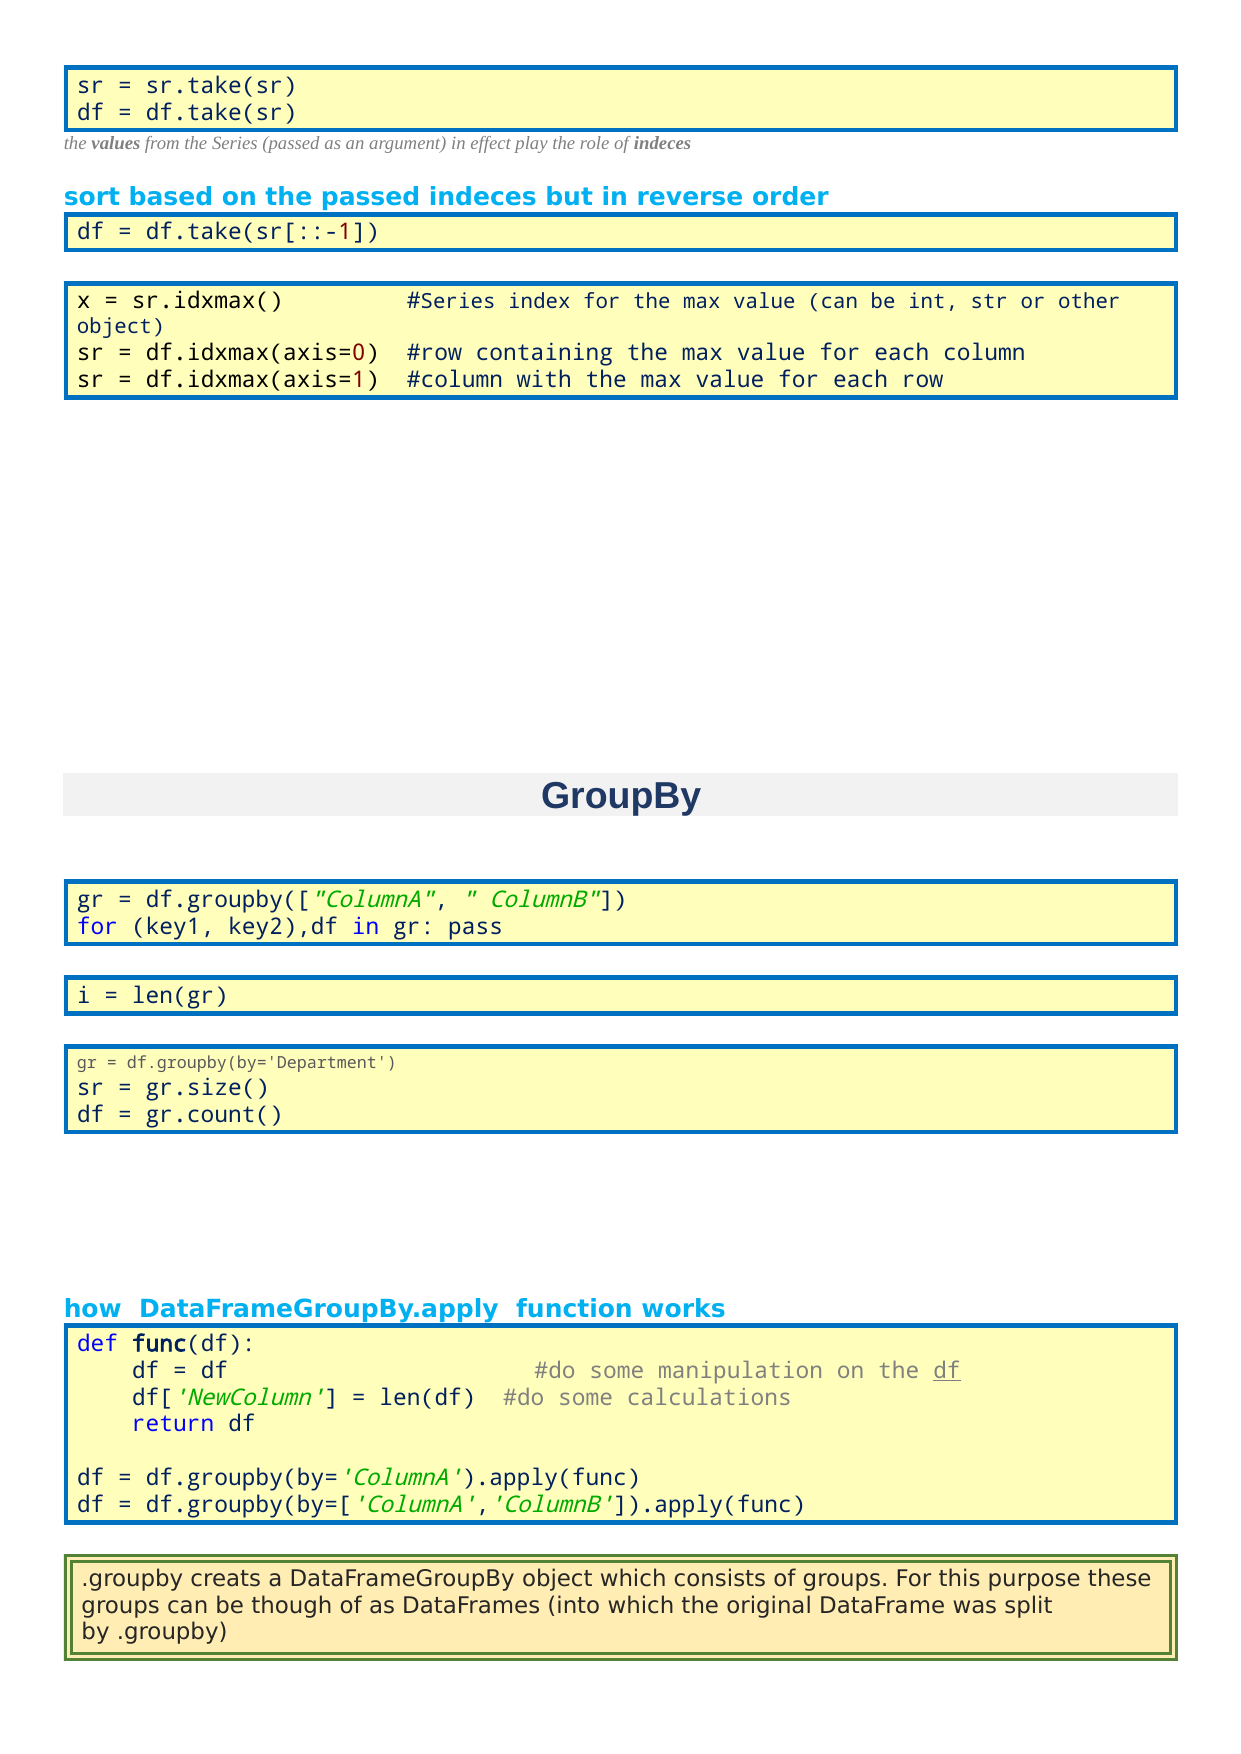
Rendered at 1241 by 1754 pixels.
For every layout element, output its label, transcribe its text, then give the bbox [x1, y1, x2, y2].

text x = sr.idxmax() #Series index for the max value (can be int, str or other object) [68, 286, 1174, 332]
text df = df #do some manipulation on the df [68, 1350, 1174, 1377]
text for (key1, key2),df in gr: pass [68, 906, 1174, 942]
text the values from the Series (passed as an argument) in effect play the role of indeces [63, 132, 1178, 154]
text df = df.take(sr[::-1]) [68, 217, 1174, 248]
text sr = sr.take(sr) [68, 70, 1174, 92]
text i = len(gr) [68, 980, 1174, 1011]
text return df [68, 1404, 1174, 1431]
title sort based on the passed indeces but in reverse order [63, 183, 1178, 212]
text sr = df.idxmax(axis=1) #column with the max value for each row [68, 359, 1174, 395]
title how DataFrameGroupBy.apply function works [63, 1294, 1178, 1323]
text sr = df.idxmax(axis=0) #row containing the max value for each column [68, 332, 1174, 359]
text gr = df.groupby(["ColumnA", " ColumnB"]) [68, 884, 1174, 906]
subtitle GroupBy [63, 773, 1178, 816]
text df = df.groupby(by='ColumnA').apply(func) [68, 1458, 1174, 1484]
text gr = df.groupby(by='Department') sr = gr.size() df = gr.count() [68, 1049, 1174, 1130]
text .groupby creats a DataFrameGroupBy object which consists of groups. For this purpose these groups can be though of as DataFrames (into which the original DataFrame was split by .groupby) [67, 1557, 1175, 1634]
text df['NewColumn'] = len(df) #do some calculations [68, 1377, 1174, 1404]
text df = df.groupby(by=['ColumnA','ColumnB']).apply(func) [68, 1484, 1174, 1520]
text df = df.take(sr) [68, 92, 1174, 128]
text def func(df): [68, 1328, 1174, 1350]
